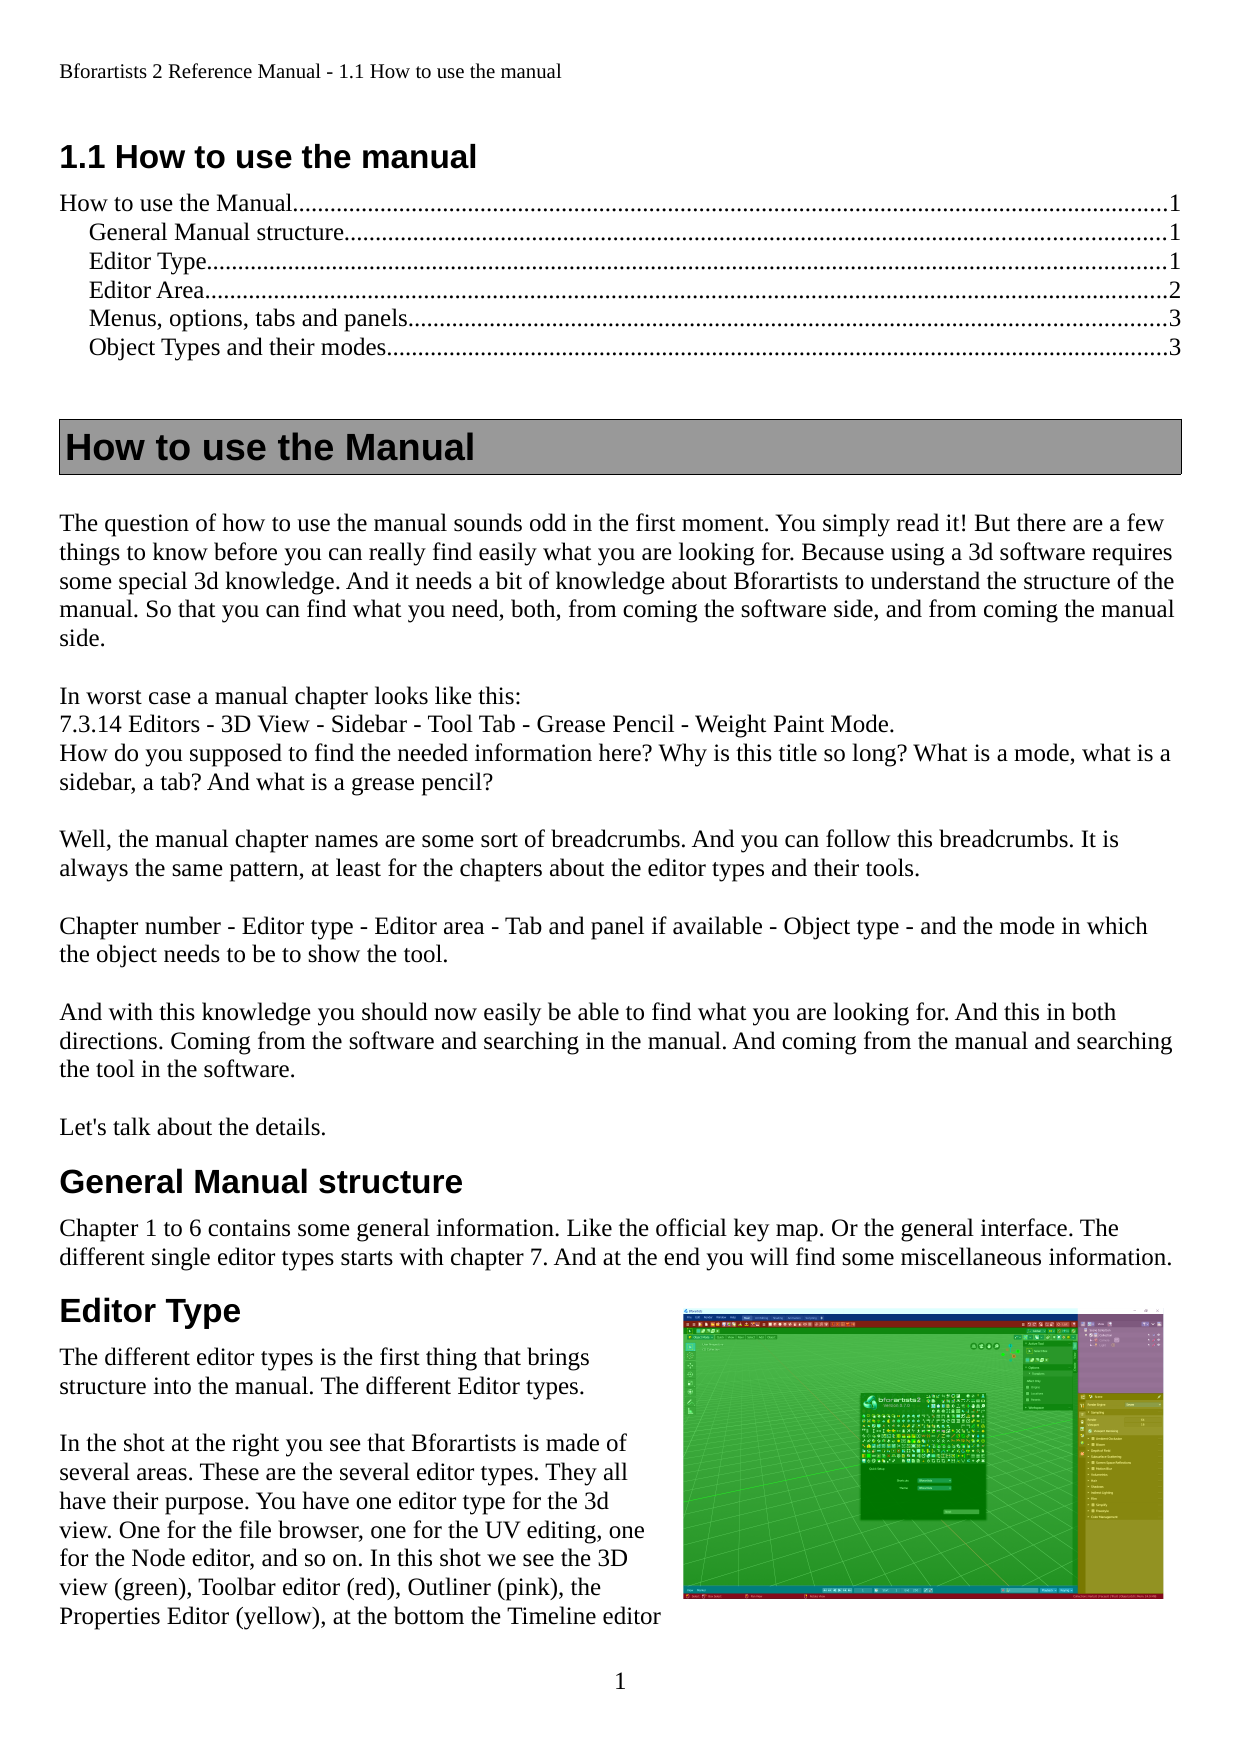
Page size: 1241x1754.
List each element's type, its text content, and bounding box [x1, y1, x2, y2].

text Let's talk about the details. [59, 1112, 1181, 1141]
text Editor Type 1 [88, 246, 1181, 275]
text Chapter number - Editor type - Editor area - Tab and panel if available - Object type - and the mode in which the object needs to be to show the tool. [59, 911, 1181, 968]
text The question of how to use the manual sounds odd in the first moment. You simply read it! But there are a few things to know before you can really find easily what you are looking for. Because using a 3d software requires some special 3d knowledge. And it needs a bit of knowledge about Bforartists to understand the structure of the manual. So that you can find what you need, both, from coming the software side, and from coming the manual side. [59, 508, 1181, 652]
picture [683, 1308, 1164, 1599]
subtitle General Manual structure [59, 1162, 1181, 1200]
text Editor Area 2 [88, 275, 1181, 303]
text And with this knowledge you should now easily be able to find what you are looking for. And this in both directions. Coming from the software and searching in the manual. And coming from the manual and searching the tool in the software. [59, 997, 1181, 1083]
text In the shot at the right you see that Bforartists is made of several areas. These are the several editor types. They all have their purpose. You have one editor type for the 3d view. One for the file browser, one for the UV editing, one for the Node editor, and so on. In this shot we see the 3D view (green), Toolbar editor (red), Outliner (pink), the Properties Editor (yellow), at the bottom the Timeline editor [59, 1428, 1181, 1630]
text How do you supposed to find the needed information here? Why is this title so long? What is a mode, what is a sidebar, a tab? And what is a grease pencil? [59, 738, 1181, 796]
text The different editor types is the first thing that brings structure into the manual. The different Editor types. [59, 1342, 683, 1400]
text In worst case a manual chapter looks like this: [59, 681, 1181, 709]
text Well, the manual chapter names are some sort of breadcrumbs. And you can follow this breadcrumbs. It is always the same pattern, at least for the chapters about the editor types and their tools. [59, 824, 1181, 882]
text How to use the Manual 1 [59, 188, 1181, 217]
text General Manual structure 1 [88, 217, 1181, 246]
text 7.3.14 Editors - 3D View - Sidebar - Tool Tab - Grease Pencil - Weight Paint Mode. [59, 709, 1181, 738]
text Menus, options, tabs and panels 3 [88, 303, 1181, 332]
subtitle 1.1 How to use the manual [59, 138, 1181, 176]
table_header How to use the Manual [60, 420, 1181, 474]
text Chapter 1 to 6 contains some general information. Like the official key map. Or the general interface. The different single editor types starts with chapter 7. And at the end you will find some miscellaneous information. [59, 1213, 1181, 1270]
subtitle Editor Type [59, 1291, 1181, 1330]
text Object Types and their modes 3 [88, 332, 1181, 361]
